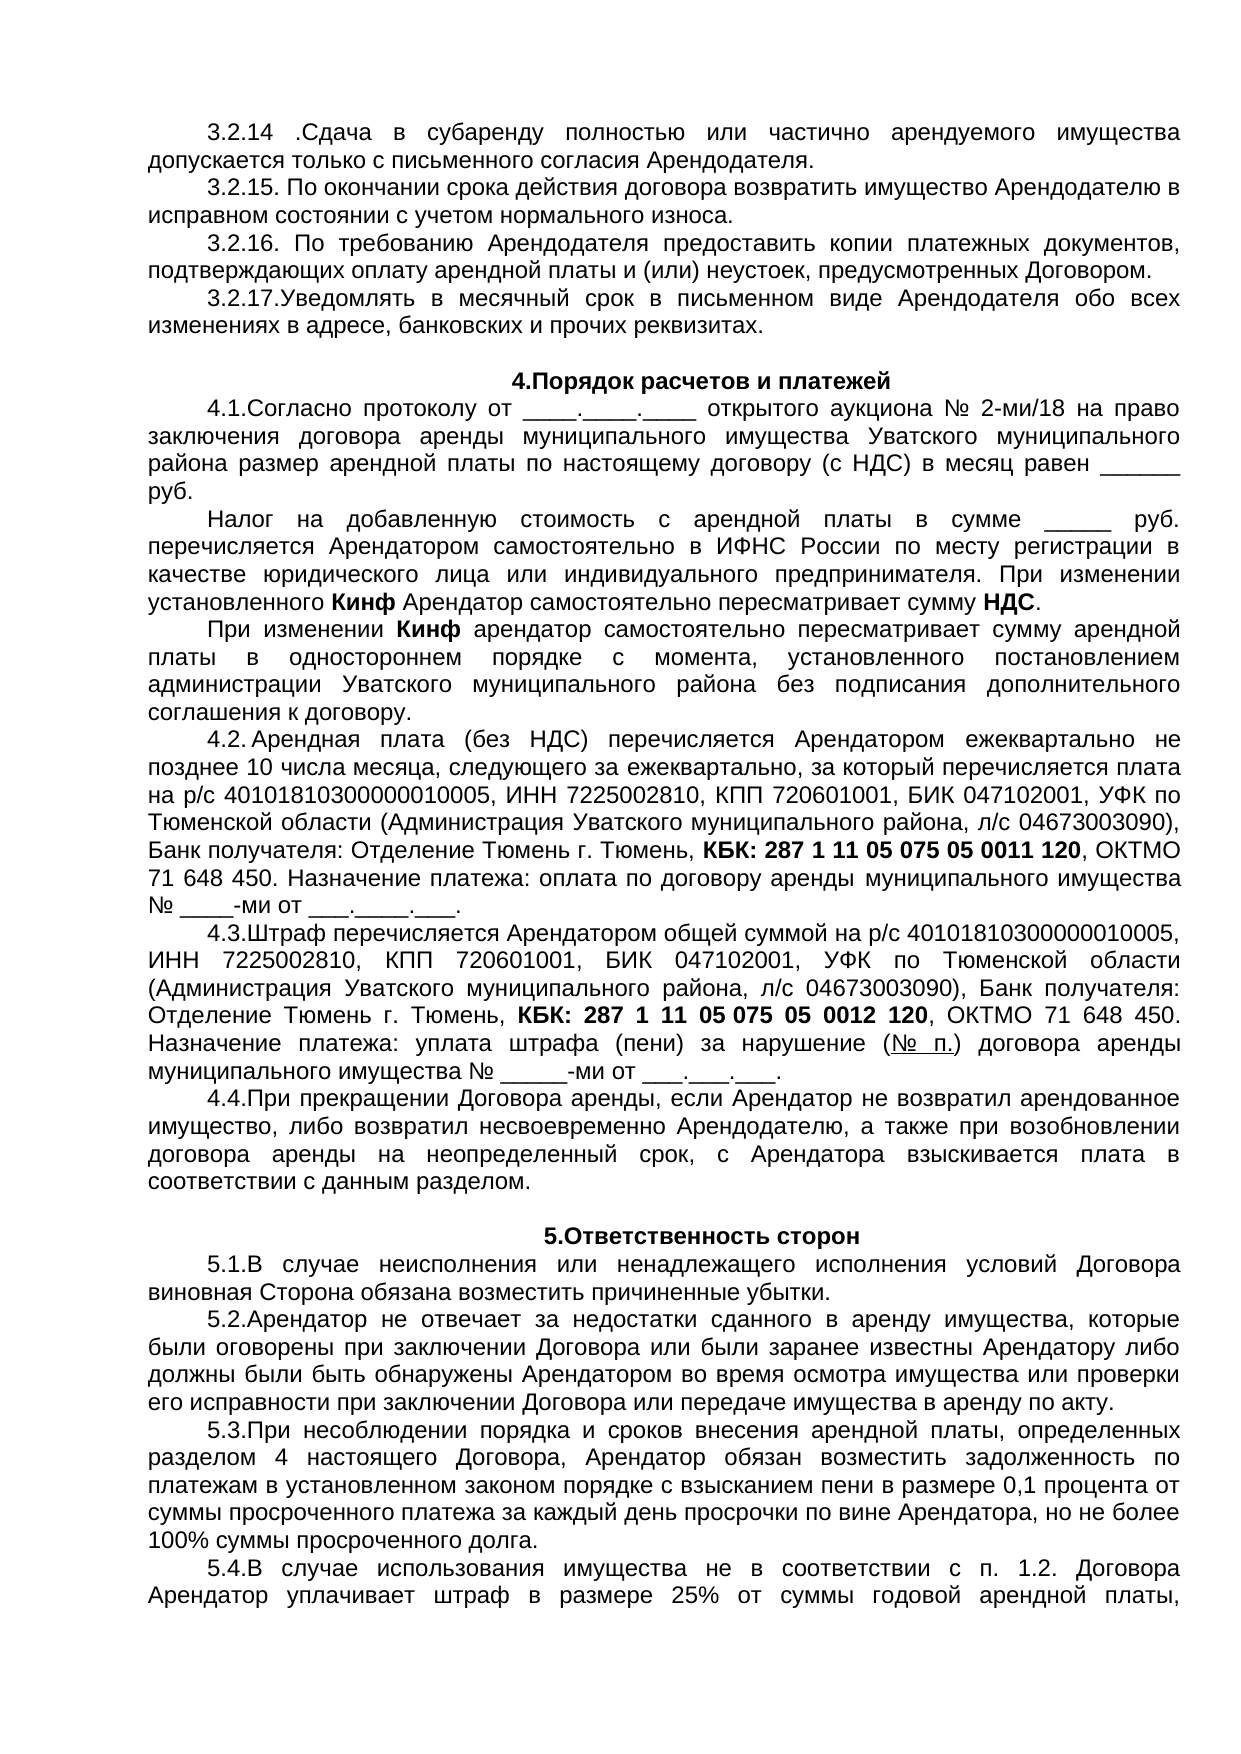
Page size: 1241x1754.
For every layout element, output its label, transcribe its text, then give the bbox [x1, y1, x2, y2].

text 4.1.Согласно протоколу от ____.____.____ открытого аукциона № 2-ми/18 на право заключения договора аренды муниципального имущества Уватского муниципального района размер арендной платы по настоящему договору (с НДС) в месяц равен ______ руб. [148, 394, 1181, 504]
text 4.2. Арендная плата (без НДС) перечисляется Арендатором ежеквартально не позднее 10 числа месяца, следующего за ежеквартально, за который перечисляется плата на р/с 40101810300000010005, ИНН 7225002810, КПП 720601001, БИК 047102001, УФК по Тюменской области (Администрация Уватского муниципального района, л/с 04673003090), Банк получателя: Отделение Тюмень г. Тюмень, КБК: 287 1 11 05 075 05 0011 120, ОКТМО 71 648 450. Назначение платежа: оплата по договору аренды муниципального имущества № ____-ми от ___.____.___. [148, 725, 1181, 919]
text 4.Порядок расчетов и платежей [148, 367, 1181, 394]
text 3.2.16. По требованию Арендодателя предоставить копии платежных документов, подтверждающих оплату арендной платы и (или) неустоек, предусмотренных Договором. [148, 228, 1181, 284]
text 5.4.В случае использования имущества не в соответствии с п. 1.2. Договора Арендатор уплачивает штраф в размере 25% от суммы годовой арендной платы, [148, 1553, 1181, 1609]
text 5.2.Арендатор не отвечает за недостатки сданного в аренду имущества, которые были оговорены при заключении Договора или были заранее известны Арендатору либо должны были быть обнаружены Арендатором во время осмотра имущества или проверки его исправности при заключении Договора или передаче имущества в аренду по акту. [148, 1305, 1181, 1416]
text Налог на добавленную стоимость с арендной платы в сумме _____ руб. перечисляется Арендатором самостоятельно в ИФНС России по месту регистрации в качестве юридического лица или индивидуального предпринимателя. При изменении установленного Кинф Арендатор самостоятельно пересматривает сумму НДС. [148, 504, 1181, 615]
text 3.2.15. По окончании срока действия договора возвратить имущество Арендодателю в исправном состоянии с учетом нормального износа. [148, 173, 1181, 228]
text 3.2.17.Уведомлять в месячный срок в письменном виде Арендодателя обо всех изменениях в адресе, банковских и прочих реквизитах. [148, 284, 1181, 339]
text 4.3.Штраф перечисляется Арендатором общей суммой на р/с 40101810300000010005, ИНН 7225002810, КПП 720601001, БИК 047102001, УФК по Тюменской области (Администрация Уватского муниципального района, л/с 04673003090), Банк получателя: Отделение Тюмень г. Тюмень, КБК: 287 1 11 05 075 05 0012 120, ОКТМО 71 648 450. Назначение платежа: уплата штрафа (пени) за нарушение (№ п.) договора аренды муниципального имущества № _____-ми от ___.___.___. [148, 919, 1181, 1084]
text При изменении Кинф арендатор самостоятельно пересматривает сумму арендной платы в одностороннем порядке с момента, установленного постановлением администрации Уватского муниципального района без подписания дополнительного соглашения к договору. [148, 615, 1181, 725]
text 5.Ответственность сторон [223, 1222, 1181, 1250]
text 4.4.При прекращении Договора аренды, если Арендатор не возвратил арендованное имущество, либо возвратил несвоевременно Арендодателю, а также при возобновлении договора аренды на неопределенный срок, с Арендатора взыскивается плата в соответствии с данным разделом. [148, 1084, 1181, 1195]
text 5.1.В случае неисполнения или ненадлежащего исполнения условий Договора виновная Сторона обязана возместить причиненные убытки. [148, 1250, 1181, 1305]
text 5.3.При несоблюдении порядка и сроков внесения арендной платы, определенных разделом 4 настоящего Договора, Арендатор обязан возместить задолженность по платежам в установленном законом порядке с взысканием пени в размере 0,1 процента от суммы просроченного платежа за каждый день просрочки по вине Арендатора, но не более 100% суммы просроченного долга. [148, 1416, 1181, 1553]
text 3.2.14 .Сдача в субаренду полностью или частично арендуемого имущества допускается только с письменного согласия Арендодателя. [148, 118, 1181, 173]
